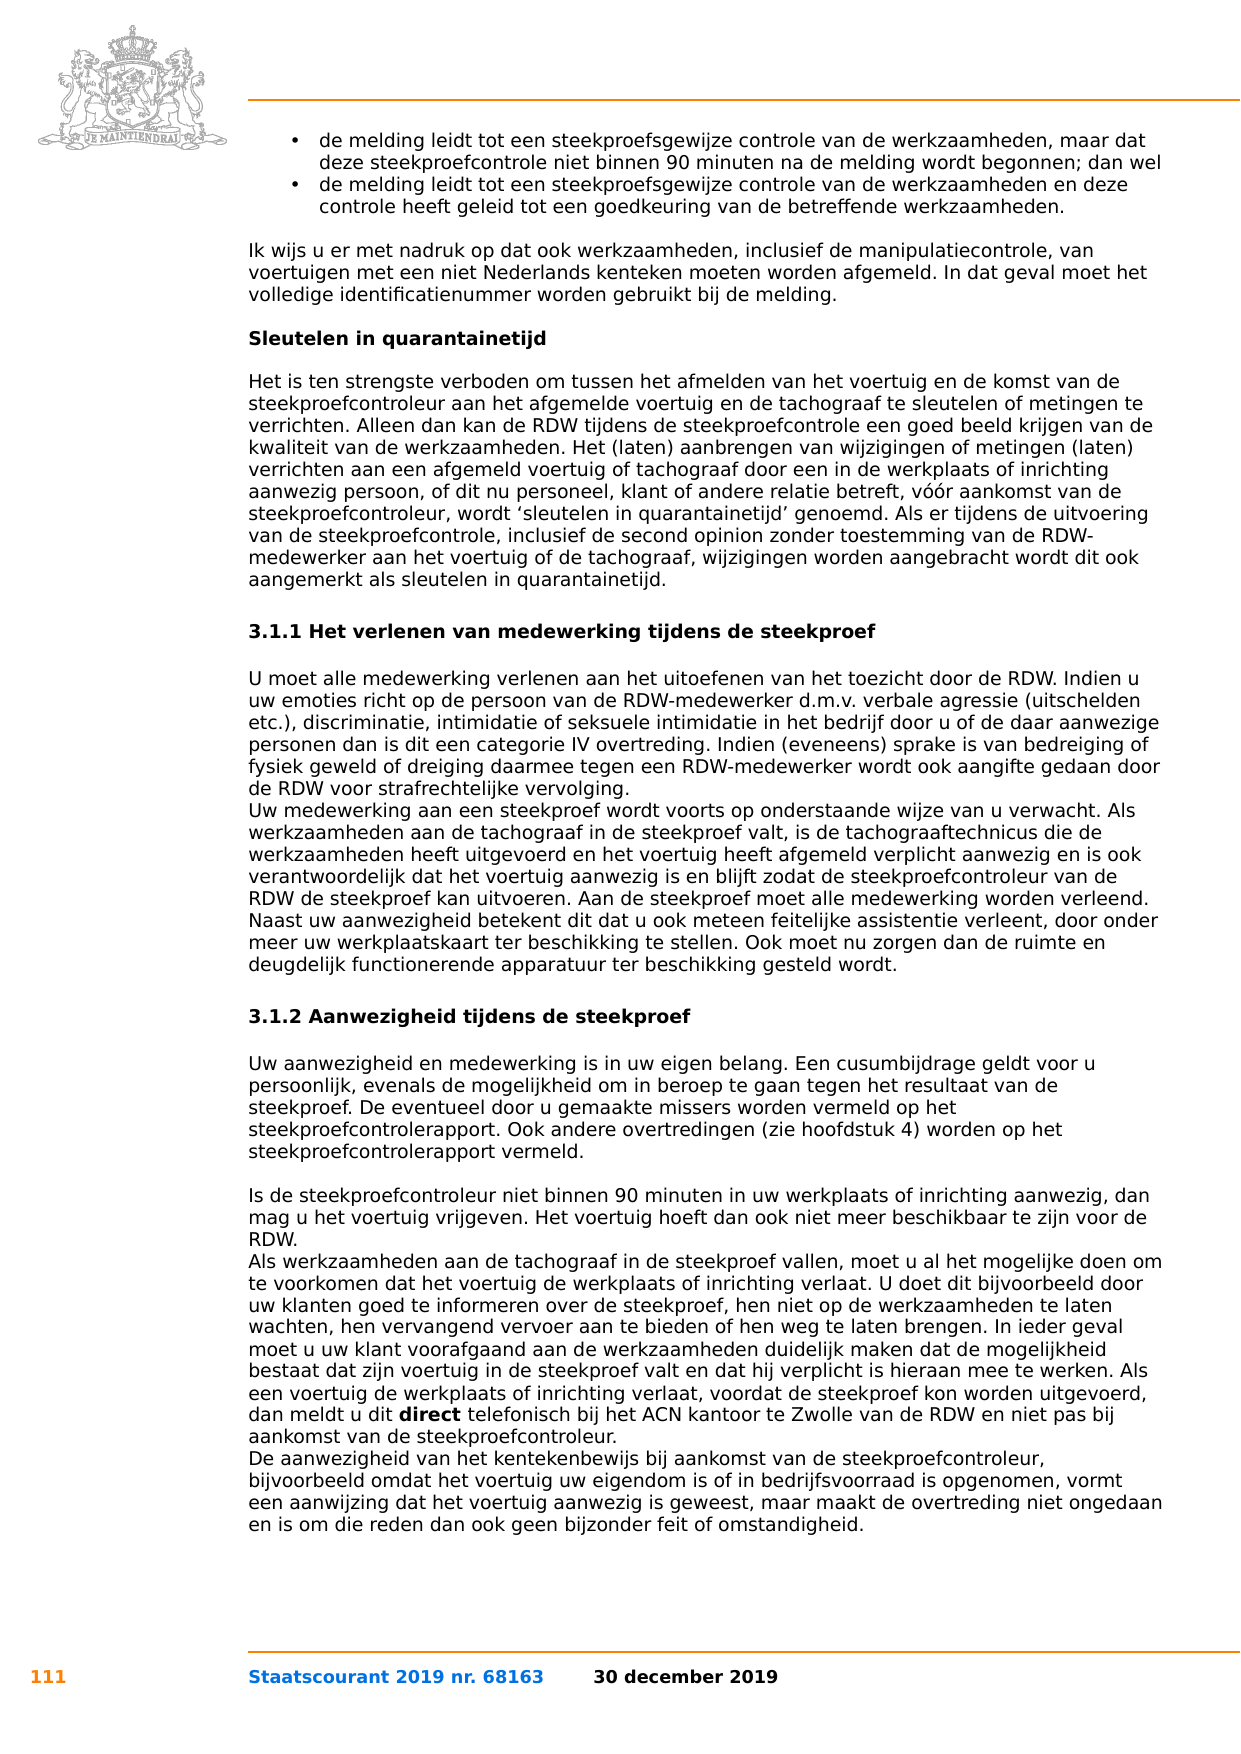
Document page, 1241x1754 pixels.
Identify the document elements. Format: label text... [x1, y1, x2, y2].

picture [38, 25, 227, 150]
text De aanwezigheid van het kentekenbewijs bij aankomst van de steekproefcontroleur, bijvoorbeeld omdat het voertuig uw eigendom is of in bedrijfsvoorraad is opgenomen, vormt een aanwijzing dat het voertuig aanwezig is geweest, maar maakt de overtreding niet ongedaan en is om die reden dan ook geen bijzonder feit of omstandigheid. [248, 1448, 1163, 1536]
subtitle Sleutelen in quarantainetijd [248, 327, 1163, 349]
text • de melding leidt tot een steekproefsgewijze controle van de werkzaamheden en deze controle heeft geleid tot een goedkeuring van de betreffende werkzaamheden. [289, 174, 1163, 218]
text Is de steekproefcontroleur niet binnen 90 minuten in uw werkplaats of inrichting aanwezig, dan mag u het voertuig vrijgeven. Het voertuig hoeft dan ook niet meer beschikbaar te zijn voor de RDW. [248, 1184, 1163, 1251]
text Als werkzaamheden aan de tachograaf in de steekproef vallen, moet u al het mogelijke doen om te voorkomen dat het voertuig de werkplaats of inrichting verlaat. U doet dit bijvoorbeeld door uw klanten goed te informeren over de steekproef, hen niet op de werkzaamheden te laten wachten, hen vervangend vervoer aan te bieden of hen weg te laten brengen. In ieder geval moet u uw klant voorafgaand aan de werkzaamheden duidelijk maken dat de mogelijkheid bestaat dat zijn voertuig in de steekproef valt en dat hij verplicht is hieraan mee te werken. Als een voertuig de werkplaats of inrichting verlaat, voordat de steekproef kon worden uitgevoerd, dan meldt u dit direct telefonisch bij het ACN kantoor te Zwolle van de RDW en niet pas bij aankomst van de steekproefcontroleur. [248, 1251, 1163, 1448]
text Het is ten strengste verboden om tussen het afmelden van het voertuig en de komst van de steekproefcontroleur aan het afgemelde voertuig en de tachograaf te sleutelen of metingen te verrichten. Alleen dan kan de RDW tijdens de steekproefcontrole een goed beeld krijgen van de kwaliteit van de werkzaamheden. Het (laten) aanbrengen van wijzigingen of metingen (laten) verrichten aan een afgemeld voertuig of tachograaf door een in de werkplaats of inrichting aanwezig persoon, of dit nu personeel, klant of andere relatie betreft, vóór aankomst van de steekproefcontroleur, wordt ‘sleutelen in quarantainetijd’ genoemd. Als er tijdens de uitvoering van de steekproefcontrole, inclusief de second opinion zonder toestemming van de RDW-medewerker aan het voertuig of de tachograaf, wijzigingen worden aangebracht wordt dit ook aangemerkt als sleutelen in quarantainetijd. [248, 371, 1163, 591]
text Uw aanwezigheid en medewerking is in uw eigen belang. Een cusumbijdrage geldt voor u persoonlijk, evenals de mogelijkheid om in beroep te gaan tegen het resultaat van de steekproef. De eventueel door u gemaakte missers worden vermeld op het steekproefcontrolerapport. Ook andere overtredingen (zie hoofdstuk 4) worden op het steekproefcontrolerapport vermeld. [248, 1053, 1163, 1163]
text U moet alle medewerking verlenen aan het uitoefenen van het toezicht door de RDW. Indien u uw emoties richt op de persoon van de RDW-medewerker d.m.v. verbale agressie (uitschelden etc.), discriminatie, intimidatie of seksuele intimidatie in het bedrijf door u of de daar aanwezige personen dan is dit een categorie IV overtreding. Indien (eveneens) sprake is van bedreiging of fysiek geweld of dreiging daarmee tegen een RDW-medewerker wordt ook aangifte gedaan door de RDW voor strafrechtelijke vervolging. [248, 668, 1163, 800]
subtitle 3.1.2 Aanwezigheid tijdens de steekproef [248, 1006, 1163, 1028]
subtitle 3.1.1 Het verlenen van medewerking tijdens de steekproef [248, 621, 1163, 643]
text Uw medewerking aan een steekproef wordt voorts op onderstaande wijze van u verwacht. Als werkzaamheden aan de tachograaf in de steekproef valt, is de tachograaftechnicus die de werkzaamheden heeft uitgevoerd en het voertuig heeft afgemeld verplicht aanwezig en is ook verantwoordelijk dat het voertuig aanwezig is en blijft zodat de steekproefcontroleur van de RDW de steekproef kan uitvoeren. Aan de steekproef moet alle medewerking worden verleend. Naast uw aanwezigheid betekent dit dat u ook meteen feitelijke assistentie verleent, door onder meer uw werkplaatskaart ter beschikking te stellen. Ook moet nu zorgen dan de ruimte en deugdelijk functionerende apparatuur ter beschikking gesteld wordt. [248, 800, 1163, 976]
text • de melding leidt tot een steekproefsgewijze controle van de werkzaamheden, maar dat deze steekproefcontrole niet binnen 90 minuten na de melding wordt begonnen; dan wel [289, 130, 1163, 174]
text Ik wijs u er met nadruk op dat ook werkzaamheden, inclusief de manipulatiecontrole, van voertuigen met een niet Nederlands kenteken moeten worden afgemeld. In dat geval moet het volledige identificatienummer worden gebruikt bij de melding. [248, 240, 1163, 306]
